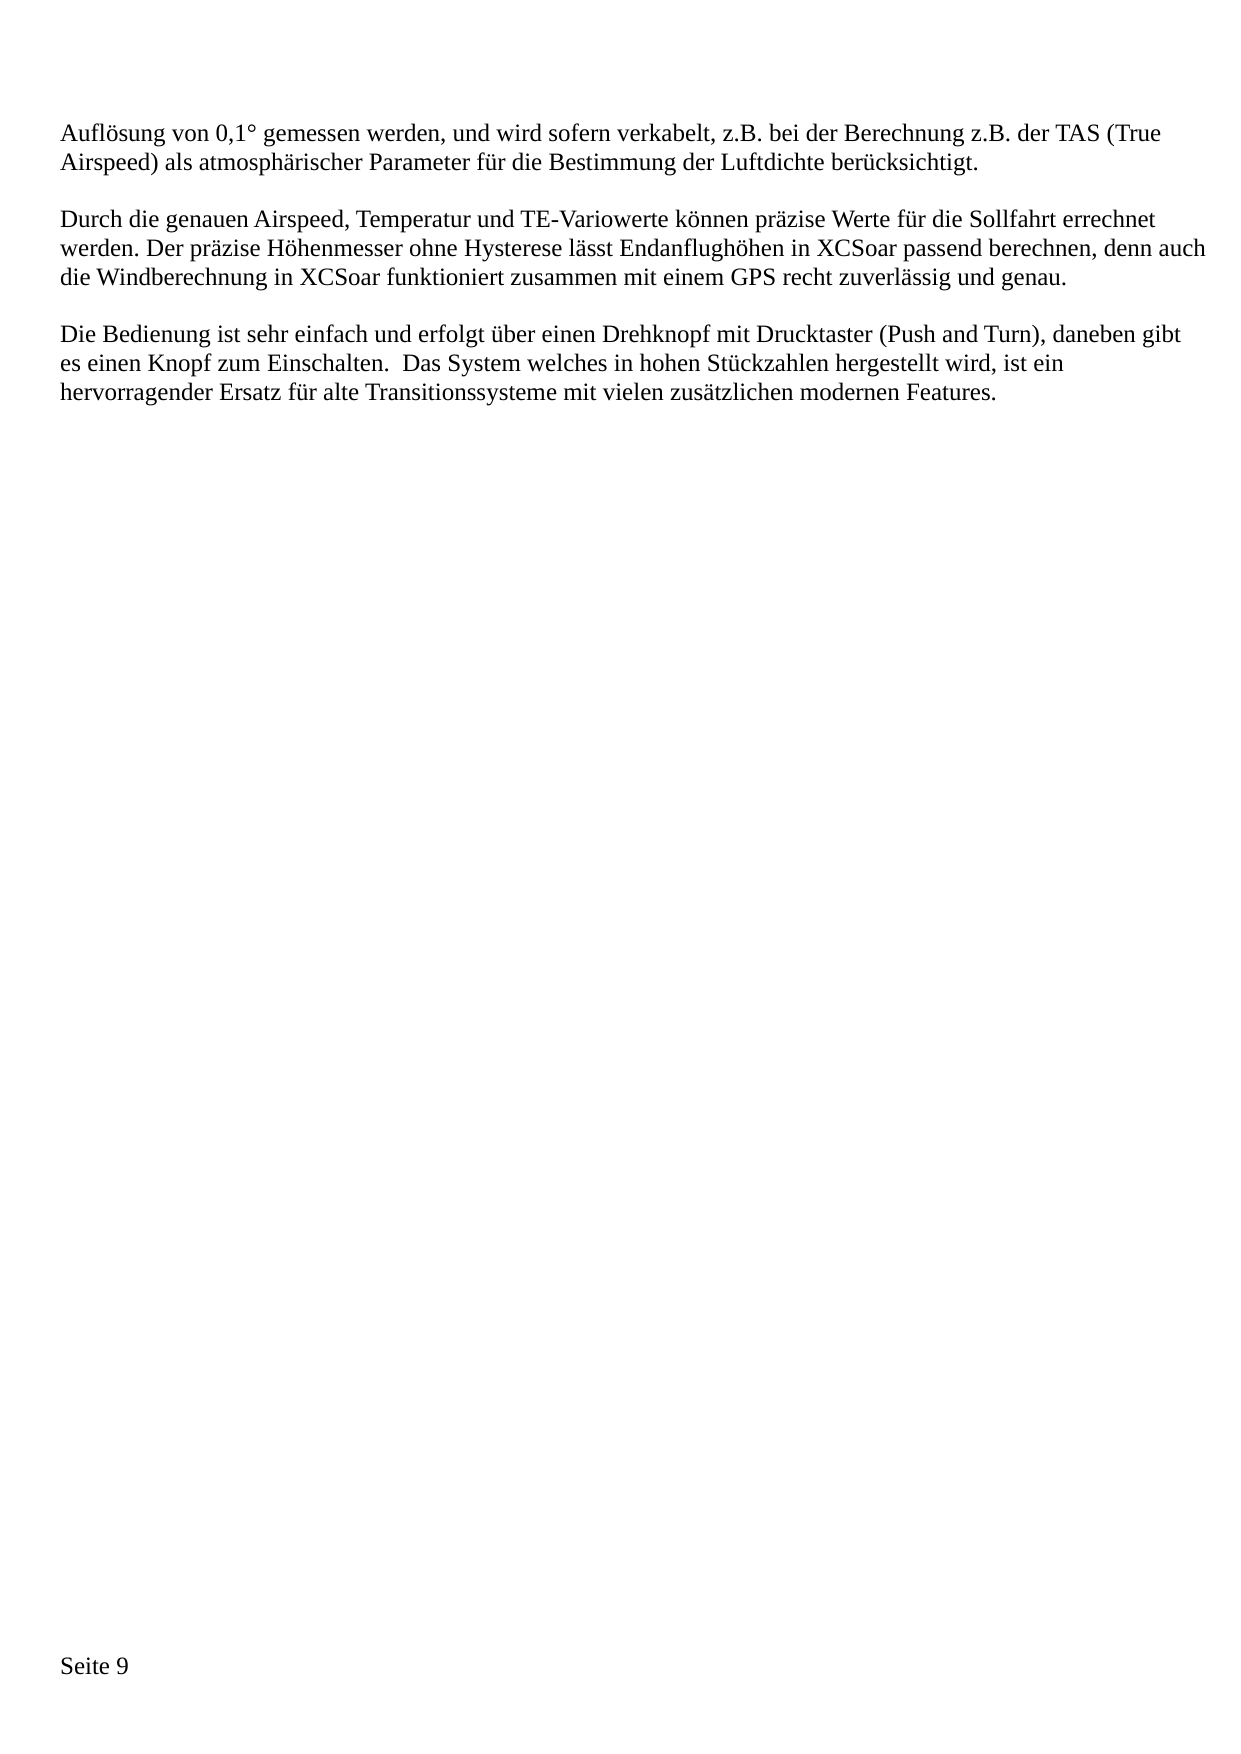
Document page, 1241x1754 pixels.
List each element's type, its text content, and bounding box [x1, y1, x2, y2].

text Die Bedienung ist sehr einfach und erfolgt über einen Drehknopf mit Drucktaster (Push and Turn), daneben gibt es einen Knopf zum Einschalten. Das System welches in hohen Stückzahlen hergestellt wird, ist ein hervorragender Ersatz für alte Transitionssysteme mit vielen zusätzlichen modernen Features. [60, 319, 1207, 406]
text Auflösung von 0,1° gemessen werden, und wird sofern verkabelt, z.B. bei der Berechnung z.B. der TAS (True Airspeed) als atmosphärischer Parameter für die Bestimmung der Luftdichte berücksichtigt. [60, 118, 1207, 176]
text Durch die genauen Airspeed, Temperatur und TE-Variowerte können präzise Werte für die Sollfahrt errechnet werden. Der präzise Höhenmesser ohne Hysterese lässt Endanflughöhen in XCSoar passend berechnen, denn auch die Windberechnung in XCSoar funktioniert zusammen mit einem GPS recht zuverlässig und genau. [60, 204, 1207, 291]
